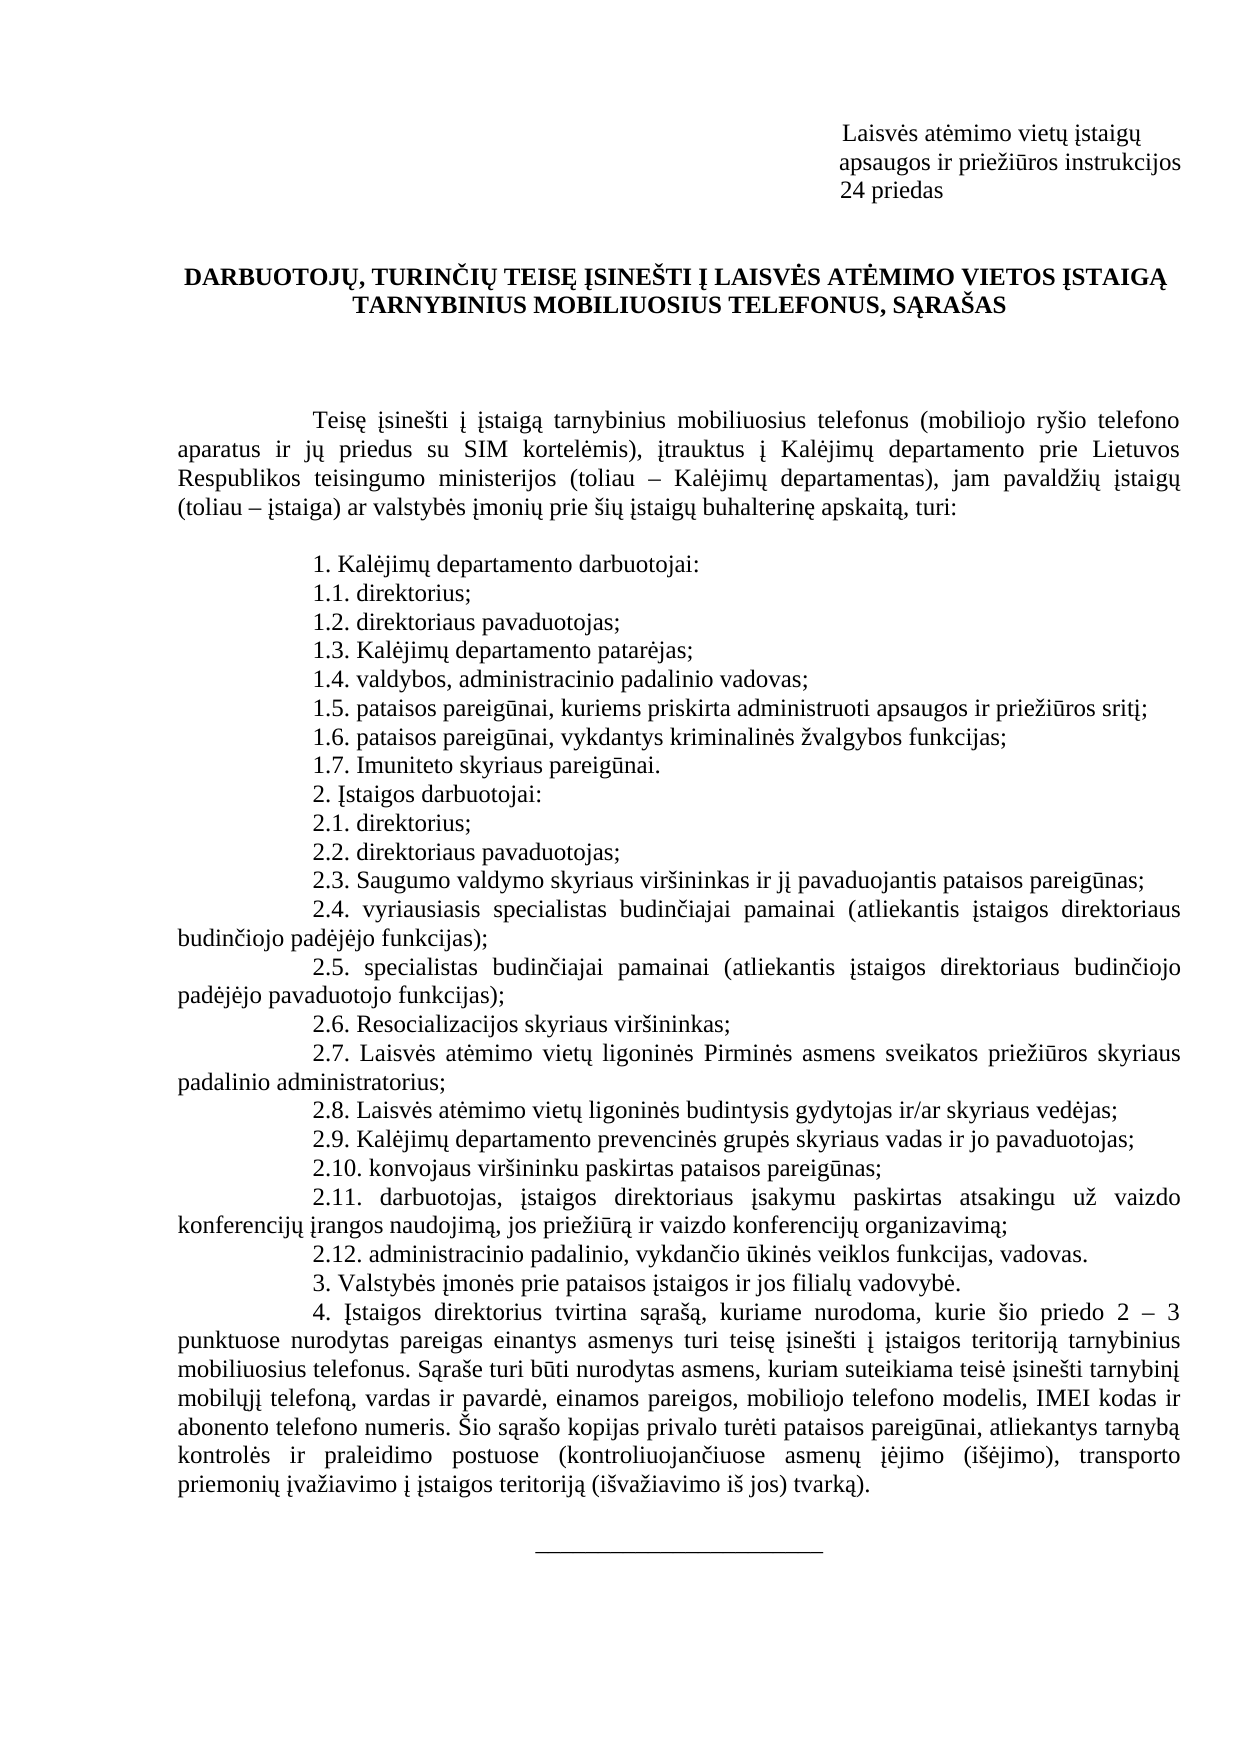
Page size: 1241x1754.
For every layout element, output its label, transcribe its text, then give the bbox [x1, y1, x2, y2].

text Teisę įsinešti į įstaigą tarnybinius mobiliuosius telefonus (mobiliojo ryšio telefono aparatus ir jų priedus su SIM kortelėmis), įtrauktus į Kalėjimų departamento prie Lietuvos Respublikos teisingumo ministerijos (toliau – Kalėjimų departamentas), jam pavaldžių įstaigų (toliau – įstaiga) ar valstybės įmonių prie šių įstaigų buhalterinę apskaitą, turi: [177, 406, 1181, 521]
text 2.8. Laisvės atėmimo vietų ligoninės budintysis gydytojas ir/ar skyriaus vedėjas; [177, 1096, 1181, 1124]
text 1.5. pataisos pareigūnai, kuriems priskirta administruoti apsaugos ir priežiūros sritį; [177, 693, 1181, 722]
text 3. Valstybės įmonės prie pataisos įstaigos ir jos filialų vadovybė. [177, 1268, 1181, 1297]
text 2.11. darbuotojas, įstaigos direktoriaus įsakymu paskirtas atsakingu už vaizdo konferencijų įrangos naudojimą, jos priežiūrą ir vaizdo konferencijų organizavimą; [177, 1182, 1181, 1239]
text _______________________ [177, 1527, 1181, 1556]
text 1.7. Imuniteto skyriaus pareigūnai. [177, 751, 1181, 779]
text 2.10. konvojaus viršininku paskirtas pataisos pareigūnas; [177, 1153, 1181, 1182]
text DARBUOTOJŲ, TURINČIŲ TEISĘ ĮSINEŠTI Į LAISVĖS ATĖMIMO VIETOS ĮSTAIGĄ [177, 262, 1181, 291]
text 1. Kalėjimų departamento darbuotojai: [177, 549, 1181, 578]
text 2. Įstaigos darbuotojai: [177, 779, 1181, 808]
text 4. Įstaigos direktorius tvirtina sąrašą, kuriame nurodoma, kurie šio priedo 2 – 3 punktuose nurodytas pareigas einantys asmenys turi teisę įsinešti į įstaigos teritoriją tarnybinius mobiliuosius telefonus. Sąraše turi būti nurodytas asmens, kuriam suteikiama teisė įsinešti tarnybinį mobilųjį telefoną, vardas ir pavardė, einamos pareigos, mobiliojo telefono modelis, IMEI kodas ir abonento telefono numeris. Šio sąrašo kopijas privalo turėti pataisos pareigūnai, atliekantys tarnybą kontrolės ir praleidimo postuose (kontroliuojančiuose asmenų įėjimo (išėjimo), transporto priemonių įvažiavimo į įstaigos teritoriją (išvažiavimo iš jos) tvarką). [177, 1297, 1181, 1498]
text Laisvės atėmimo vietų įstaigų [582, 118, 1181, 147]
text 2.12. administracinio padalinio, vykdančio ūkinės veiklos funkcijas, vadovas. [177, 1239, 1181, 1268]
text 24 priedas [582, 176, 1181, 204]
text 2.9. Kalėjimų departamento prevencinės grupės skyriaus vadas ir jo pavaduotojas; [177, 1124, 1181, 1153]
text 2.6. Resocializacijos skyriaus viršininkas; [177, 1009, 1181, 1038]
text apsaugos ir priežiūros instrukcijos [177, 147, 1181, 176]
text 2.7. Laisvės atėmimo vietų ligoninės Pirminės asmens sveikatos priežiūros skyriaus padalinio administratorius; [177, 1038, 1181, 1096]
text 1.2. direktoriaus pavaduotojas; [177, 607, 1181, 636]
text TARNYBINIUS MOBILIUOSIUS TELEFONUS, SĄRAŠAS [177, 291, 1181, 319]
text 1.4. valdybos, administracinio padalinio vadovas; [177, 664, 1181, 693]
text 2.5. specialistas budinčiajai pamainai (atliekantis įstaigos direktoriaus budinčiojo padėjėjo pavaduotojo funkcijas); [177, 952, 1181, 1009]
text 2.4. vyriausiasis specialistas budinčiajai pamainai (atliekantis įstaigos direktoriaus budinčiojo padėjėjo funkcijas); [177, 894, 1181, 952]
text 2.1. direktorius; [177, 808, 1181, 837]
text 1.6. pataisos pareigūnai, vykdantys kriminalinės žvalgybos funkcijas; [177, 722, 1181, 751]
text 2.2. direktoriaus pavaduotojas; [177, 837, 1181, 866]
text 1.1. direktorius; [177, 578, 1181, 607]
text 1.3. Kalėjimų departamento patarėjas; [177, 636, 1181, 664]
text 2.3. Saugumo valdymo skyriaus viršininkas ir jį pavaduojantis pataisos pareigūnas; [177, 866, 1181, 894]
